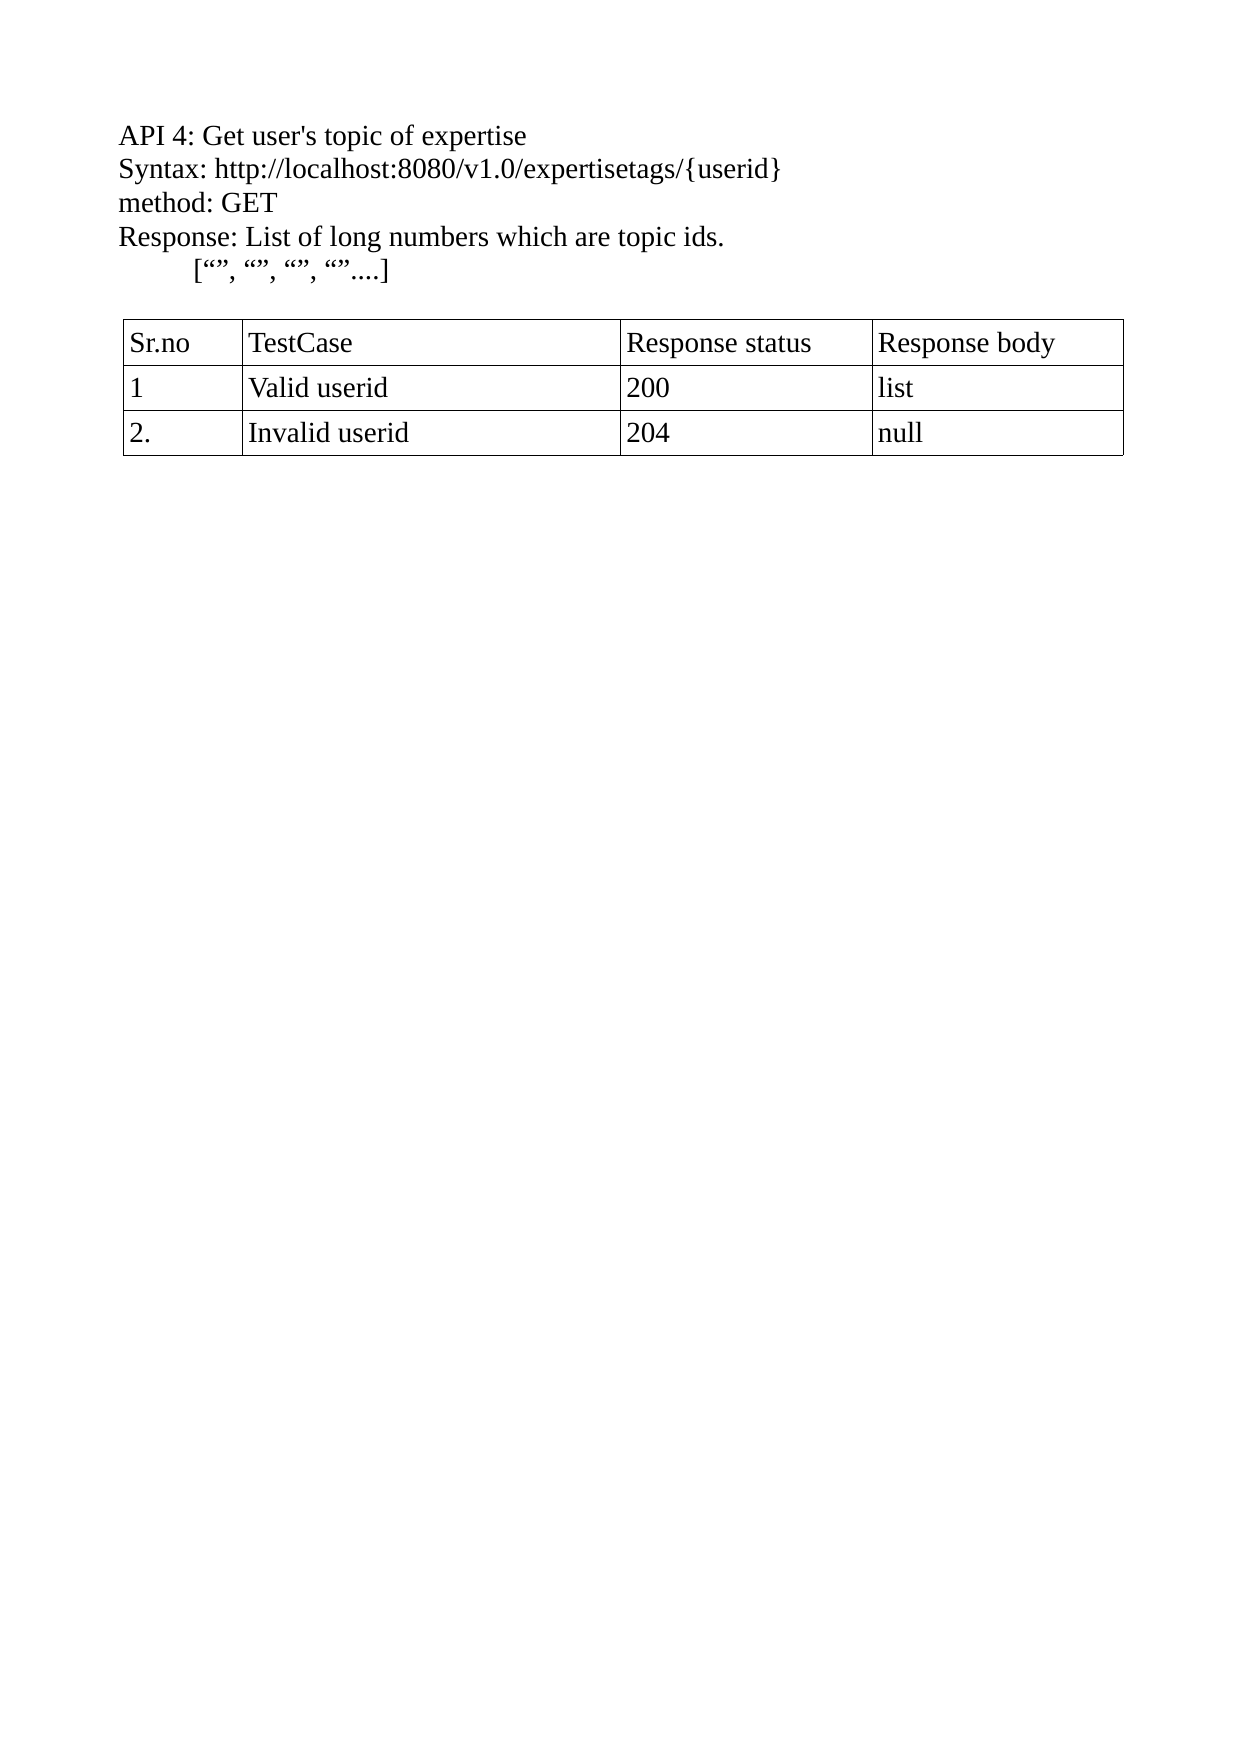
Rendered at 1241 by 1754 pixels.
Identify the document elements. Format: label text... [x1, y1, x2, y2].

table_header TestCase [243, 320, 620, 364]
table_header Response body [873, 320, 1123, 364]
table_cell 2. [124, 411, 242, 455]
text [“”, “”, “”, “”....] [118, 252, 1122, 286]
table_cell Invalid userid [243, 411, 620, 455]
text API 4: Get user's topic of expertise [118, 118, 1122, 152]
table_cell null [873, 411, 1123, 455]
text Response: List of long numbers which are topic ids. [118, 219, 1122, 252]
table_cell Valid userid [243, 366, 620, 409]
table_cell 1 [124, 366, 242, 409]
table_cell list [873, 366, 1123, 409]
table_cell 204 [621, 411, 872, 455]
text method: GET [118, 185, 1122, 219]
table_cell 200 [621, 366, 872, 409]
text Syntax: http://localhost:8080/v1.0/expertisetags/{userid} [118, 152, 1122, 185]
table_header Response status [621, 320, 872, 364]
table_header Sr.no [124, 320, 242, 364]
